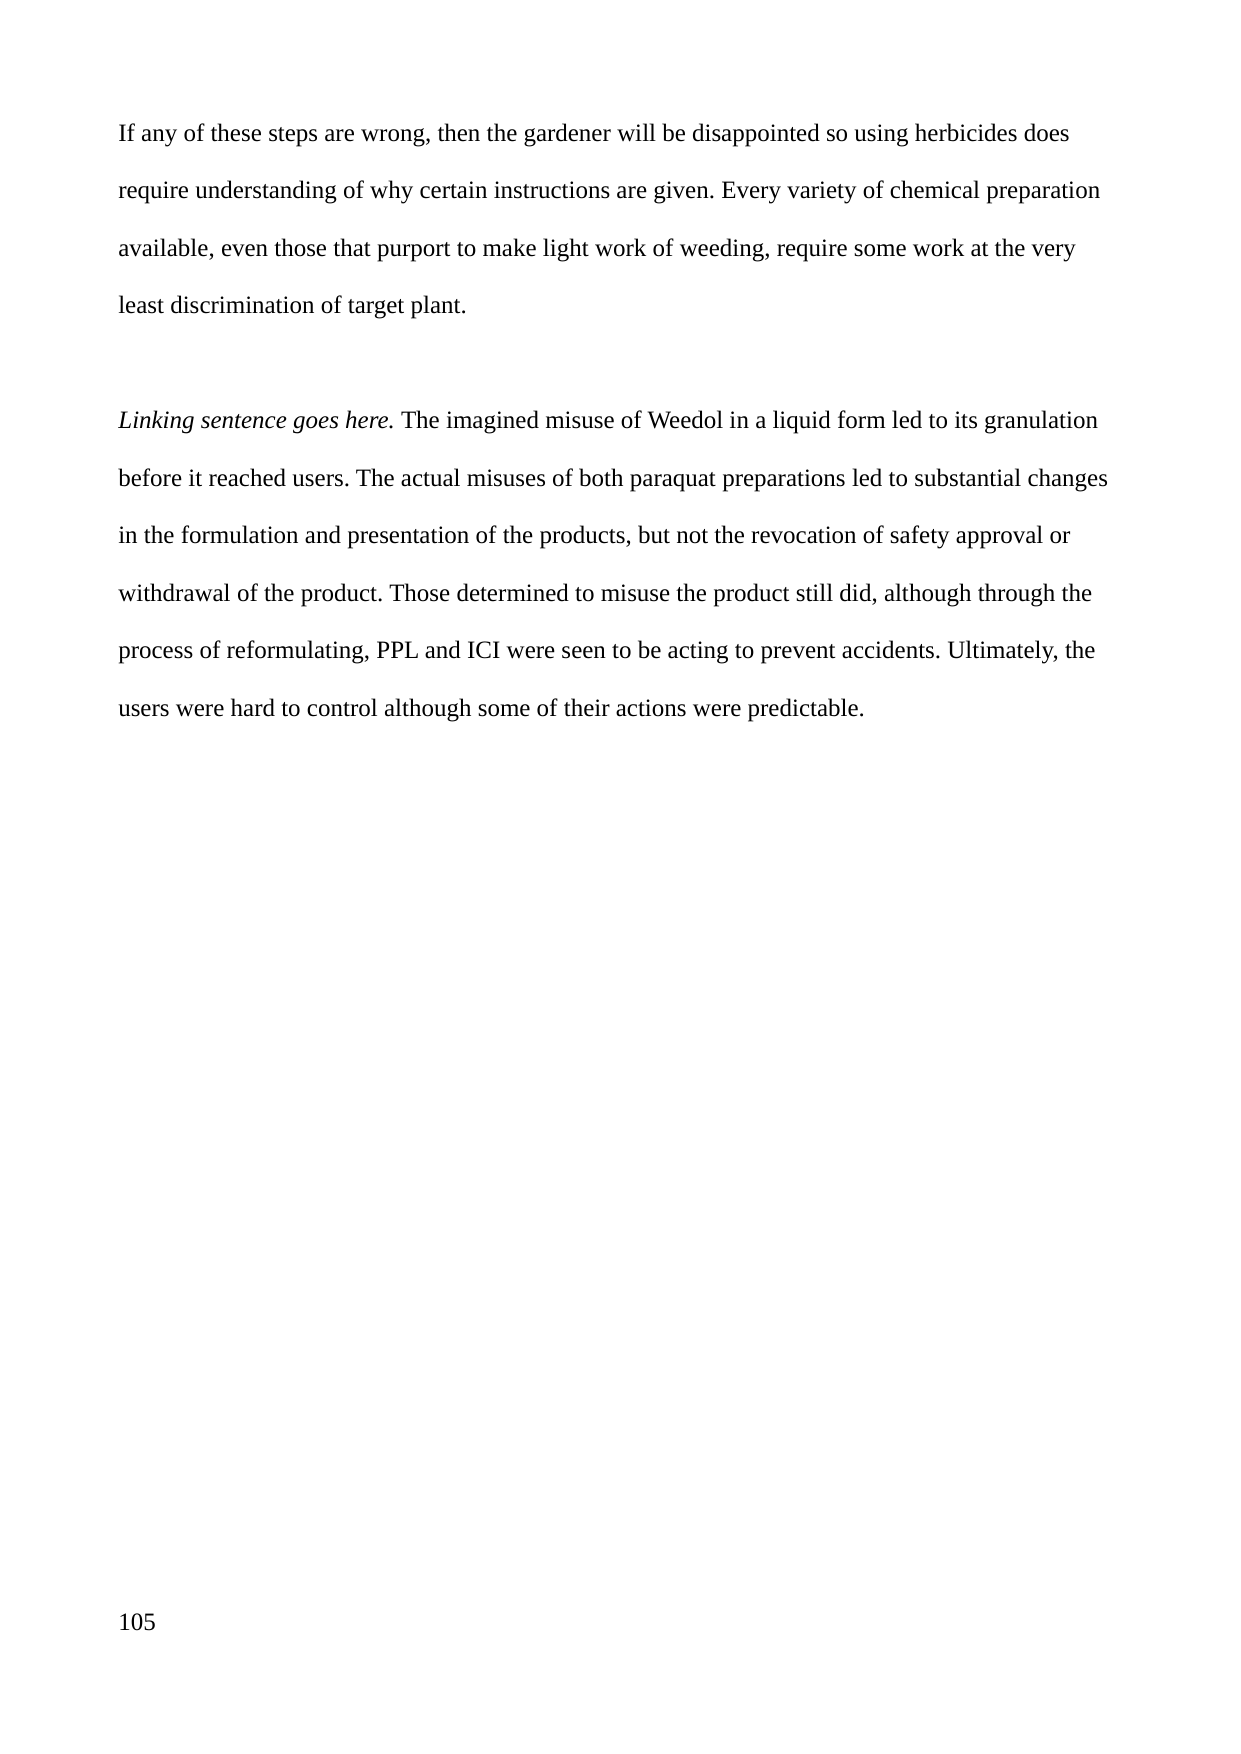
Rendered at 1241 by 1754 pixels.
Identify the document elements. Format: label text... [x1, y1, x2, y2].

text If any of these steps are wrong, then the gardener will be disappointed so using herbicides does require understanding of why certain instructions are given. Every variety of chemical preparation available, even those that purport to make light work of weeding, require some work at the very least discrimination of target plant. [118, 118, 1122, 319]
text Linking sentence goes here. The imagined misuse of Weedol in a liquid form led to its granulation before it reached users. The actual misuses of both paraquat preparations led to substantial changes in the formulation and presentation of the products, but not the revocation of safety approval or withdrawal of the product. Those determined to misuse the product still did, although through the process of reformulating, PPL and ICI were seen to be acting to prevent accidents. Ultimately, the users were hard to control although some of their actions were predictable. [118, 406, 1122, 722]
